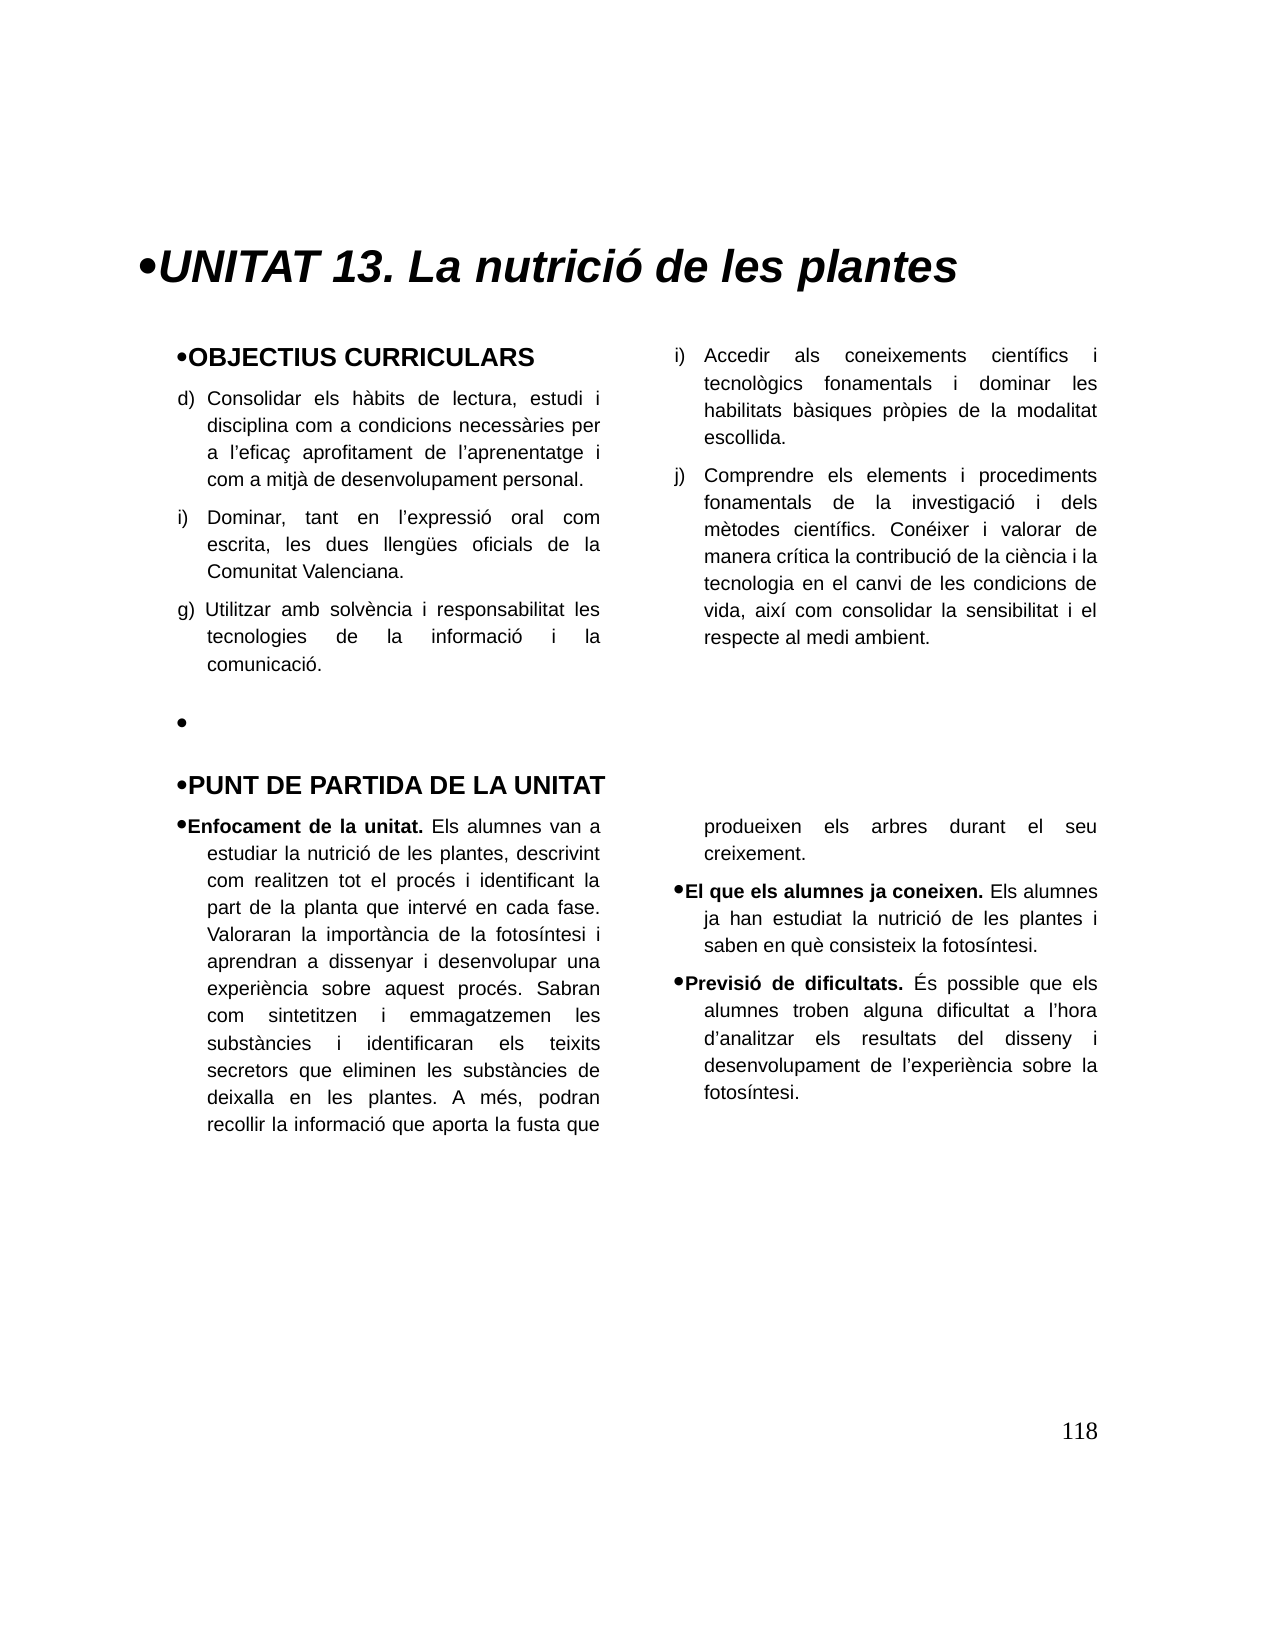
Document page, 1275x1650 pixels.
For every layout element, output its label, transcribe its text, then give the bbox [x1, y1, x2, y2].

text j) Comprendre els elements i procediments fonamentals de la investigació i dels mètodes científics. Conéixer i valorar de manera crítica la contribució de la ciència i la tecnologia en el canvi de les condicions de vida, així com consolidar la sensibilitat i el respecte al medi ambient. [674, 461, 1098, 650]
list PUNT DE PARTIDA DE LA UNITAT [177, 769, 1098, 801]
text i) Dominar, tant en l’expressió oral com escrita, les dues llengües oficials de la Comunitat Valenciana. [177, 503, 601, 584]
text g) Utilitzar amb solvència i responsabilitat les tecnologies de la informació i la comunicació. [177, 595, 601, 676]
list Previsió de dificultats. És possible que els alumnes troben alguna dificultat a l’hora d’analitzar els resultats del disseny i desenvolupament de l’experiència sobre la fotosíntesi. [674, 969, 1098, 1104]
list OBJECTIUS CURRICULARS [177, 341, 601, 372]
list UNITAT 13. La nutrició de les plantes [140, 240, 1098, 293]
list El que els alumnes ja coneixen. Els alumnes ja han estudiat la nutrició de les plantes i saben en què consisteix la fotosíntesi. [674, 877, 1098, 958]
list produeixen els arbres durant el seu creixement. [674, 812, 1098, 866]
text i) Accedir als coneixements científics i tecnològics fonamentals i dominar les habilitats bàsiques pròpies de la modalitat escollida. [674, 341, 1098, 449]
text d) Consolidar els hàbits de lectura, estudi i disciplina com a condicions necessàries per a l’eficaç aprofitament de l’aprenentatge i com a mitjà de desenvolupament personal. [177, 383, 601, 492]
list Enfocament de la unitat. Els alumnes van a estudiar la nutrició de les plantes, descrivint com realitzen tot el procés i identificant la part de la planta que intervé en cada fase. Valoraran la importància de la fotosíntesi i aprendran a dissenyar i desenvolupar una experiència sobre aquest procés. Sabran com sintetitzen i emmagatzemen les substàncies i identificaran els teixits secretors que eliminen les substàncies de deixalla en les plantes. A més, podran recollir la informació que aporta la fusta que [177, 812, 601, 1137]
